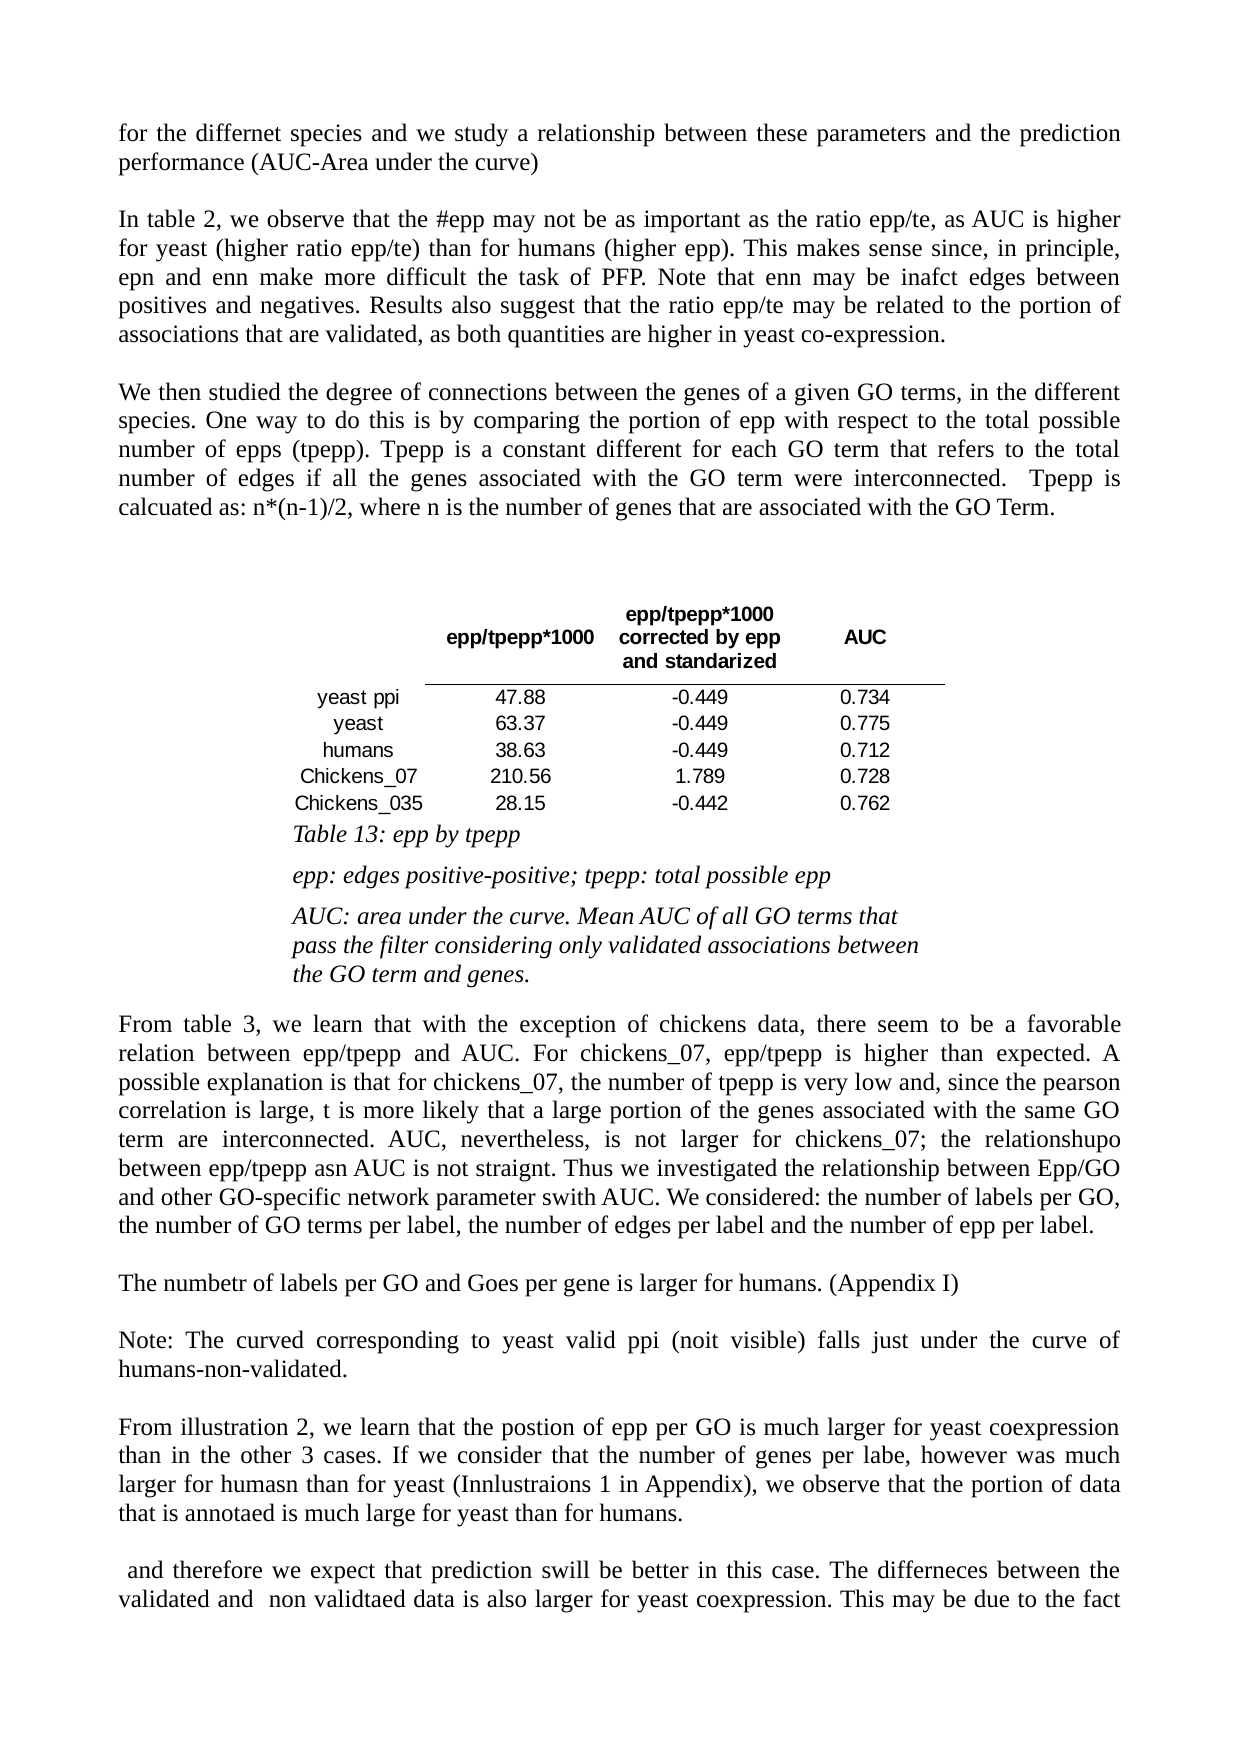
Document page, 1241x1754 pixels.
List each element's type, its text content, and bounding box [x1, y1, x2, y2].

text for the differnet species and we study a relationship between these parameters and the prediction performance (AUC-Area under the curve) [118, 118, 1122, 176]
text We then studied the degree of connections between the genes of a given GO terms, in the different species. One way to do this is by comparing the portion of epp with respect to the total possible number of epps (tpepp). Tpepp is a constant different for each GO term that refers to the total number of edges if all the genes associated with the GO term were interconnected. Tpepp is calcuated as: n*(n-1)/2, where n is the number of genes that are associated with the GO Term. [118, 377, 1122, 521]
text epp: edges positive-positive; tpepp: total possible epp [292, 860, 948, 889]
text From table 3, we learn that with the exception of chickens data, there seem to be a favorable relation between epp/tpepp and AUC. For chickens_07, epp/tpepp is higher than expected. A possible explanation is that for chickens_07, the number of tpepp is very low and, since the pearson correlation is large, t is more likely that a large portion of the genes associated with the same GO term are interconnected. AUC, nevertheless, is not larger for chickens_07; the relationshupo between epp/tpepp asn AUC is not straignt. Thus we investigated the relationship between Epp/GO and other GO-specific network parameter swith AUC. We considered: the number of labels per GO, the number of GO terms per label, the number of edges per label and the number of epp per label. [118, 1009, 1122, 1239]
text From illustration 2, we learn that the postion of epp per GO is much larger for yeast coexpression than in the other 3 cases. If we consider that the number of genes per labe, however was much larger for humasn than for yeast (Innlustraions 1 in Appendix), we observe that the portion of data that is annotaed is much large for yeast than for humans. [118, 1412, 1122, 1527]
text The numbetr of labels per GO and Goes per gene is larger for humans. (Appendix I) [118, 1268, 1122, 1297]
text and therefore we expect that prediction swill be better in this case. The differneces between the validated and non validtaed data is also larger for yeast coexpression. This may be due to the fact [118, 1556, 1122, 1613]
text Note: The curved corresponding to yeast valid ppi (noit visible) falls just under the curve of humans-non-validated. [118, 1326, 1122, 1383]
text In table 2, we observe that the #epp may not be as important as the ratio epp/te, as AUC is higher for yeast (higher ratio epp/te) than for humans (higher epp). This makes sense since, in principle, epn and enn make more difficult the task of PFP. Note that enn may be inafct edges between positives and negatives. Results also suggest that the ratio epp/te may be related to the portion of associations that are validated, as both quantities are higher in yeast co-expression. [118, 204, 1122, 348]
text Table 13: epp by tpepp [292, 591, 948, 848]
text AUC: area under the curve. Mean AUC of all GO terms that pass the filter considering only validated associations between the GO term and genes. [292, 901, 948, 988]
